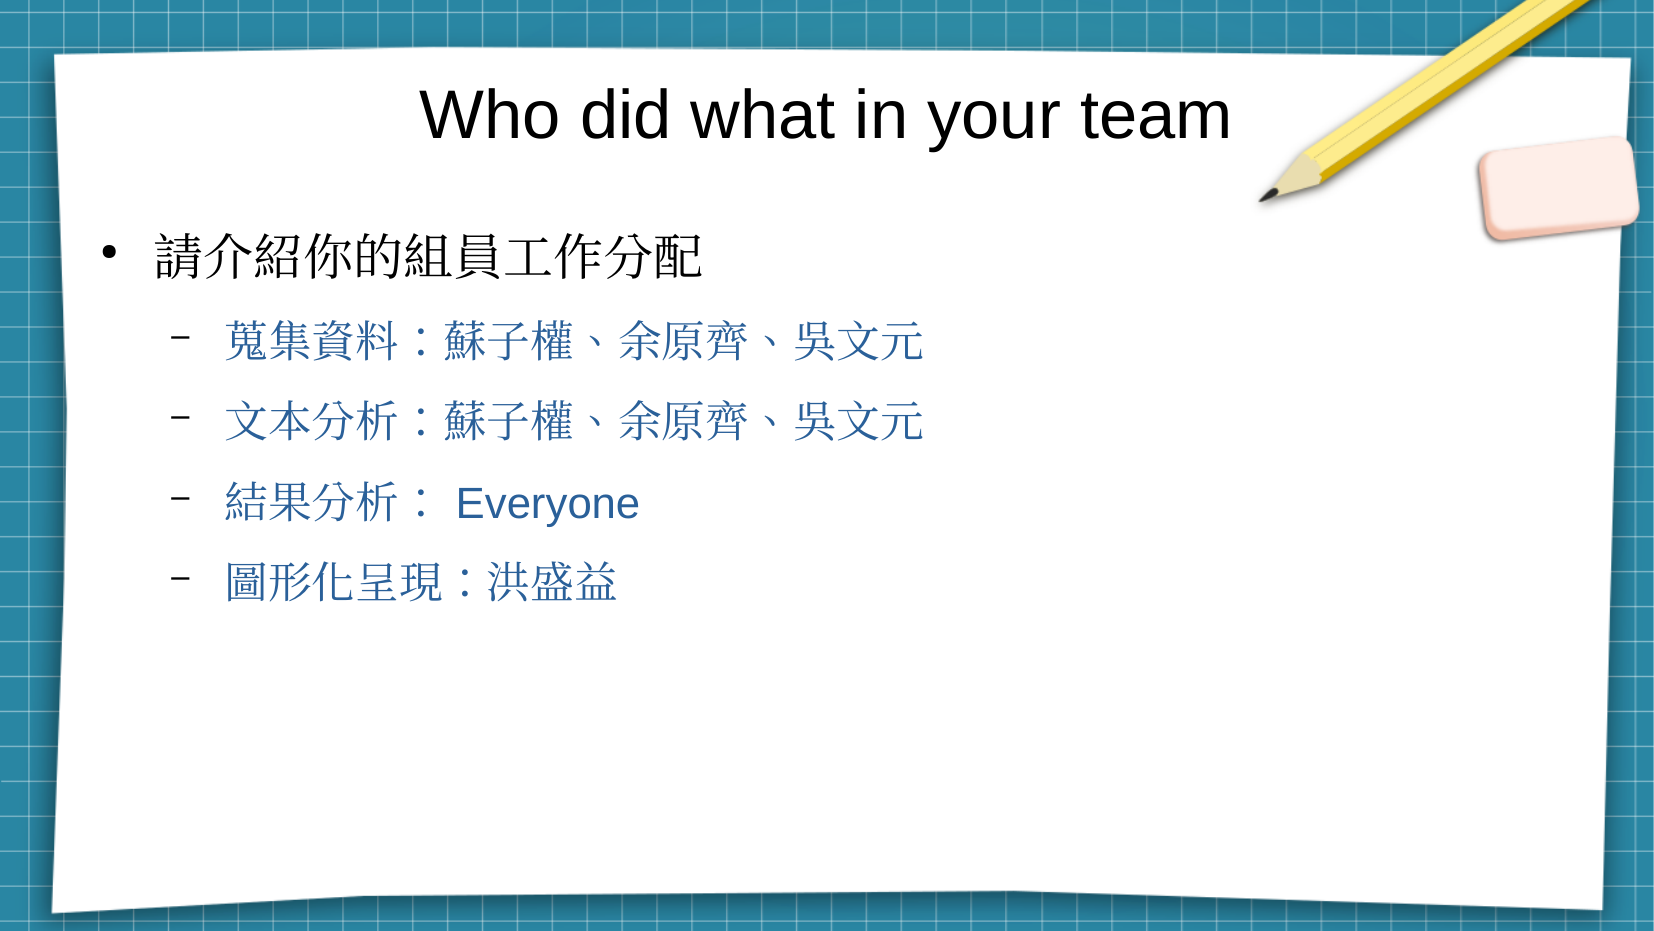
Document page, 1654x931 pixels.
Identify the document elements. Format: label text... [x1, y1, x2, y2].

title Who did what in your team [82, 37, 1571, 193]
picture [0, 0, 1654, 931]
list 請介紹你的組員工作分配 蒐集資料：蘇子權、余原齊、吳文元 文本分析：蘇子權、余原齊、吳文元 結果分析：Everyone 圖形化呈現：洪盛益 [82, 217, 1571, 758]
